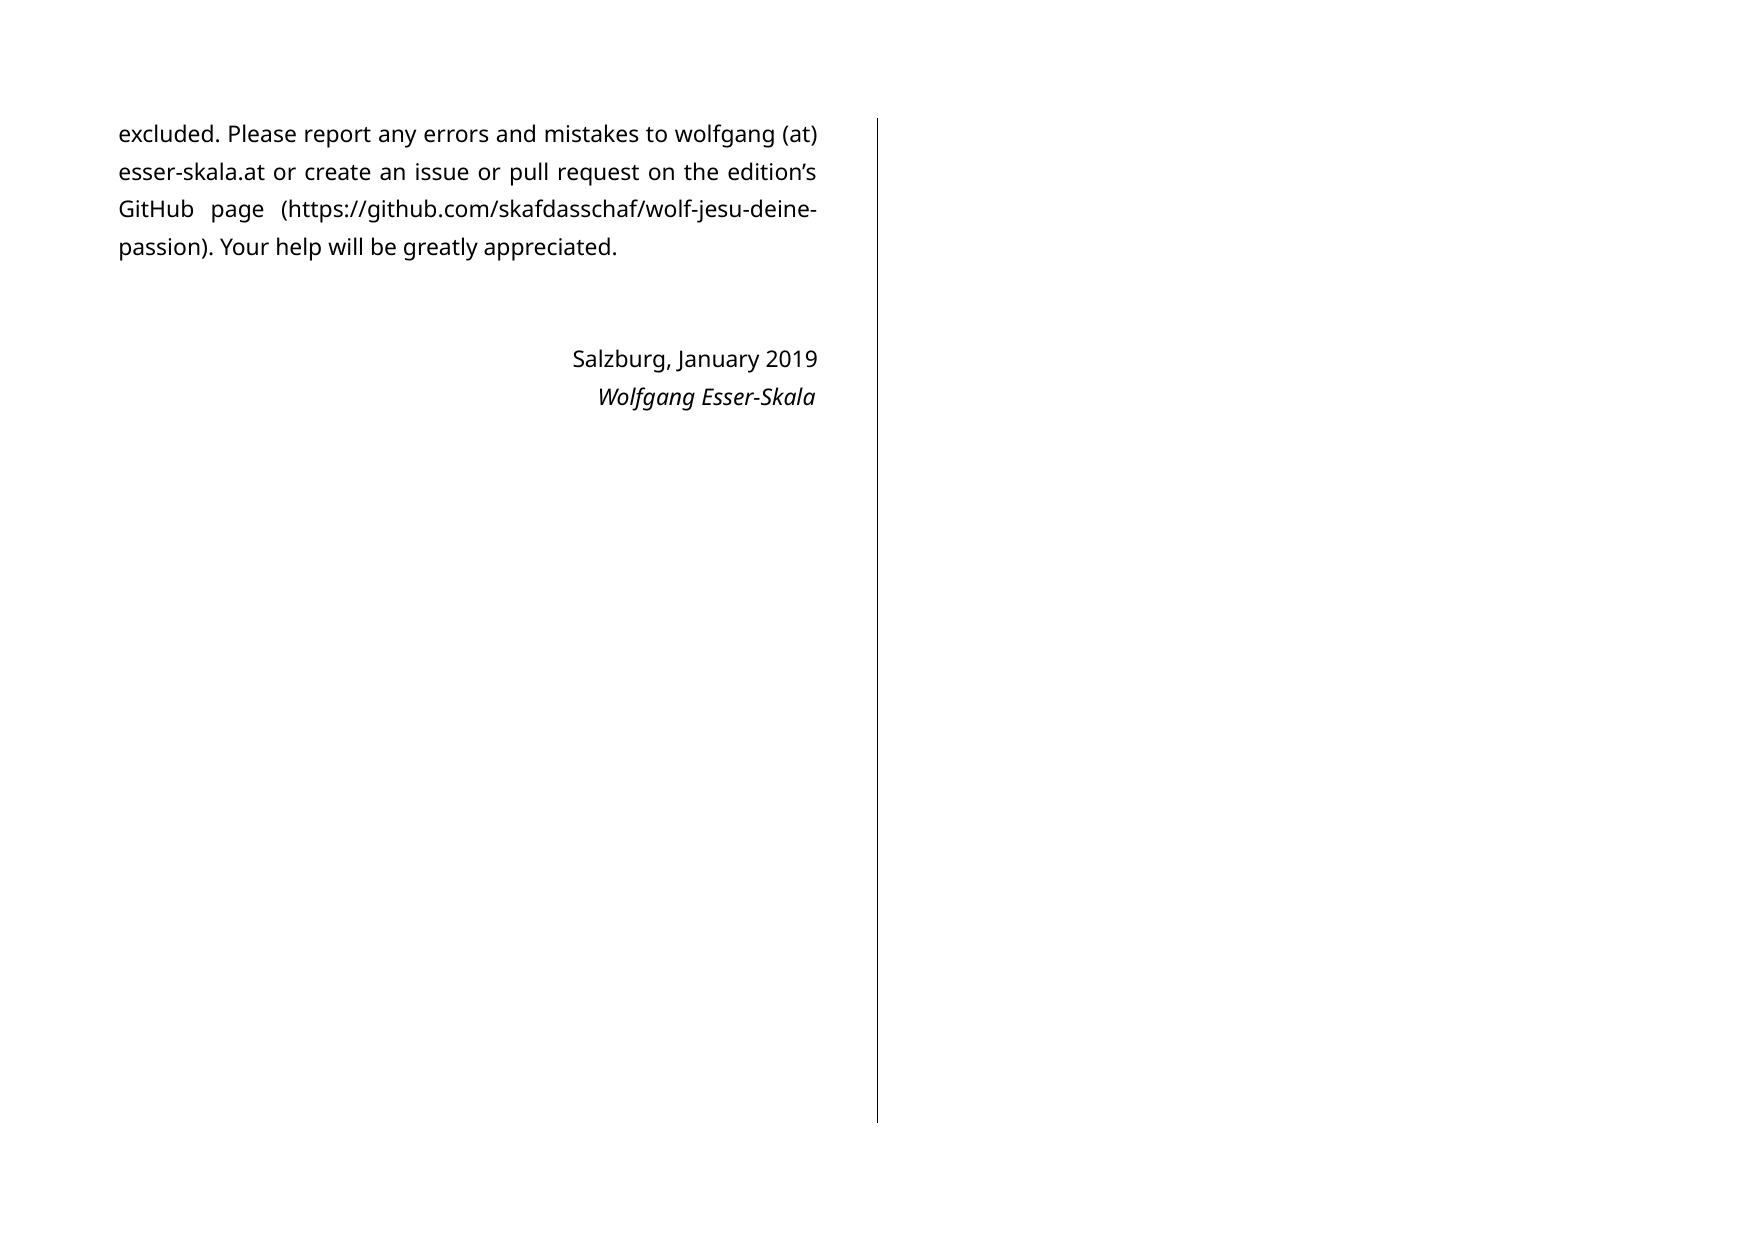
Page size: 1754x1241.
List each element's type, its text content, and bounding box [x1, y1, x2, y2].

text excluded. Please report any errors and mistakes to wolfgang (at) esser-skala.at or create an issue or pull request on the edition’s GitHub page (https://github.com/skafdasschaf/wolf-jesu-deine-passion). Your help will be greatly appreciated. [118, 118, 818, 262]
text Salzburg, January 2019 Wolfgang Esser-Skala [118, 343, 818, 412]
